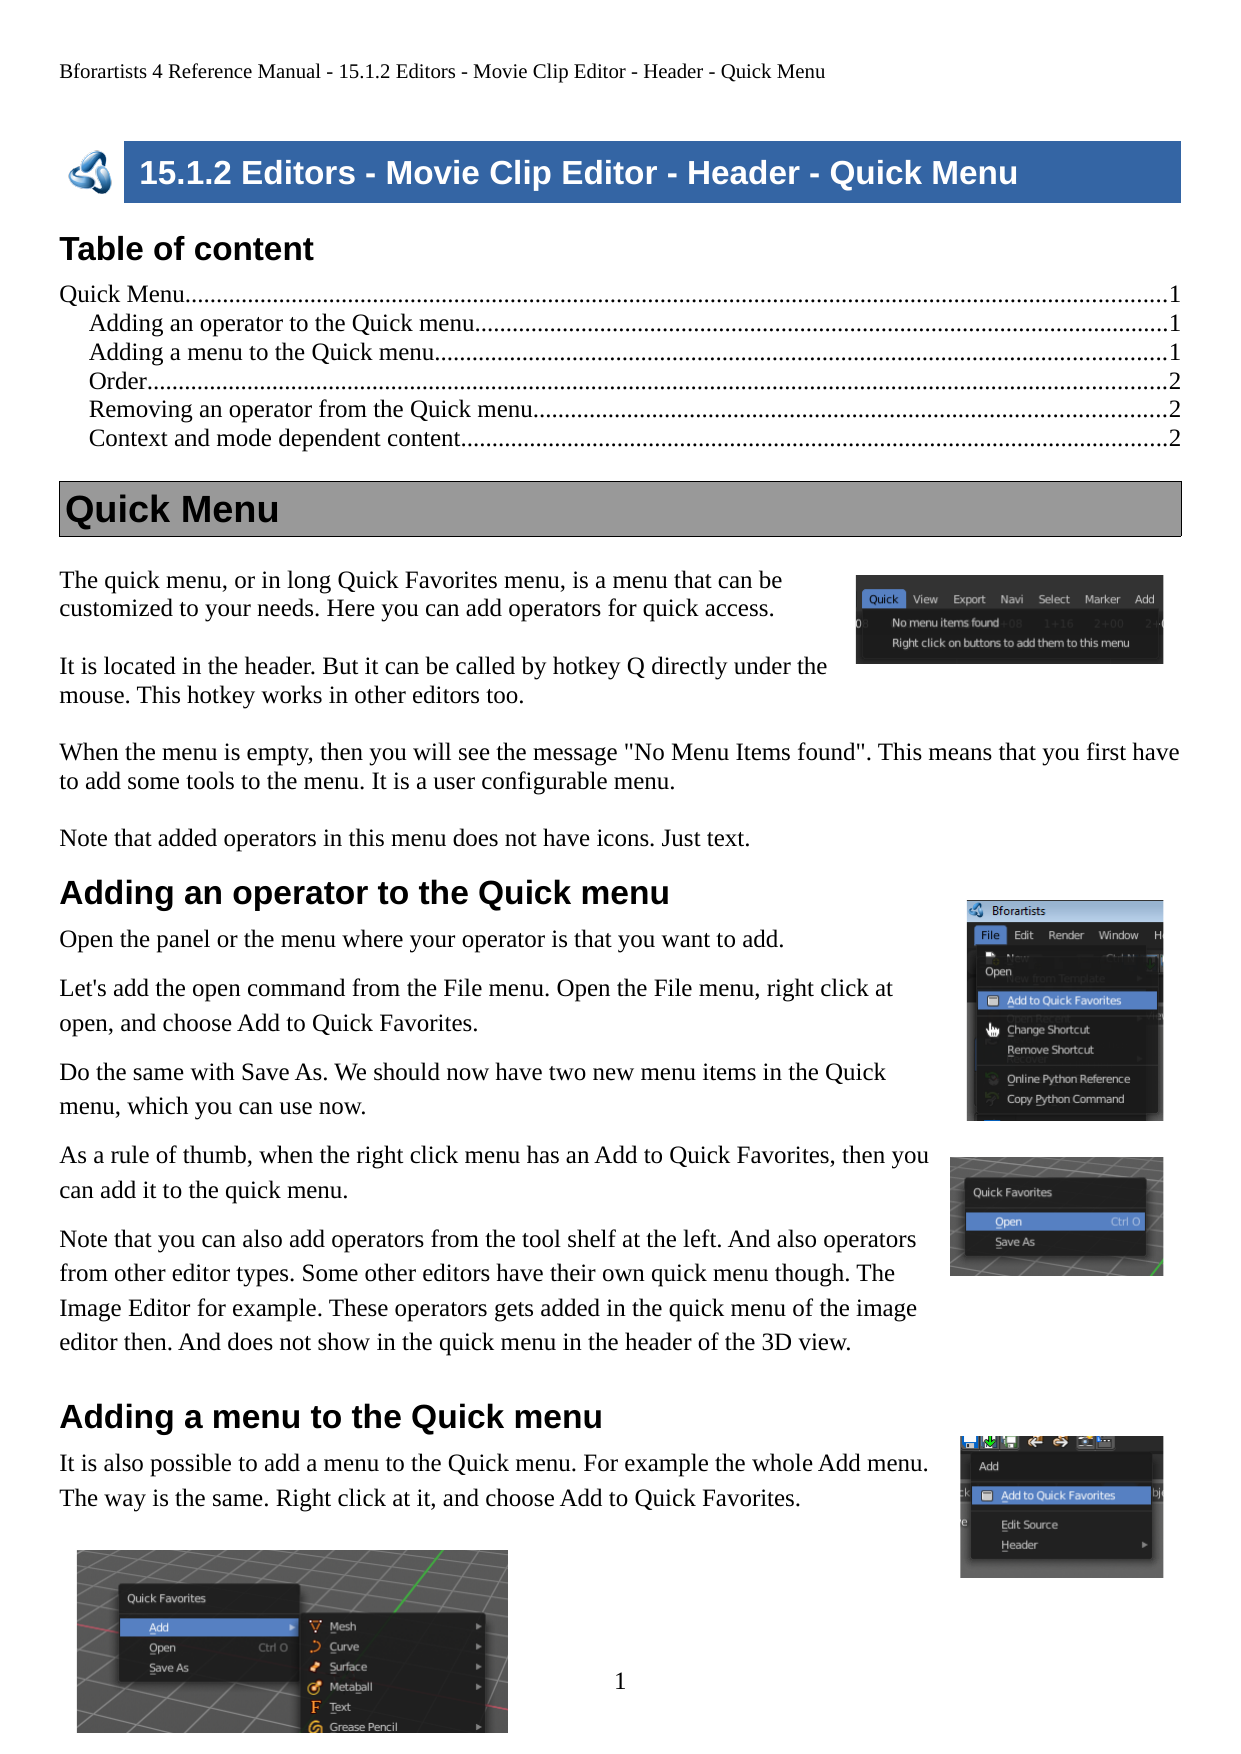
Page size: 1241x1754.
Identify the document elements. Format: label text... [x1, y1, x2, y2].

text Let's add the open command from the File menu. Open the File menu, right click at open, and choose Add to Quick Favorites. [59, 973, 966, 1037]
text When the menu is empty, then you will see the message "No Menu Items found". This means that you first have to add some tools to the menu. It is a user configurable menu. [59, 737, 1181, 795]
text Removing an operator from the Quick menu 2 [88, 394, 1181, 423]
text Context and mode dependent content 2 [88, 423, 1181, 452]
text It is located in the header. But it can be called by hotkey Q directly under the mouse. This hotkey works in other editors too. [59, 651, 1181, 708]
text Open the panel or the menu where your operator is that you want to add. [59, 924, 966, 953]
subtitle Adding a menu to the Quick menu [59, 1397, 1181, 1436]
text The quick menu, or in long Quick Favorites menu, is a menu that can be customized to your needs. Here you can add operators for quick access. [59, 565, 1181, 622]
picture [950, 1157, 1164, 1276]
text Order 2 [88, 366, 1181, 394]
picture [960, 1436, 1164, 1578]
text Do the same with Save As. We should now have two new menu items in the Quick menu, which you can use now. [59, 1057, 966, 1120]
subtitle Table of content [59, 228, 1181, 267]
picture [65, 147, 114, 197]
text It is also possible to add a menu to the Quick menu. For example the whole Add menu. The way is the same. Right click at it, and choose Add to Quick Favorites. [59, 1448, 960, 1512]
text Quick Menu 1 [59, 279, 1181, 308]
text Note that you can also add operators from the tool shelf at the left. And also operators from other editor types. Some other editors have their own quick menu though. The Image Editor for example. These operators gets added in the quick menu of the image editor then. And does not show in the quick menu in the header of the 3D view. [59, 1224, 1181, 1356]
table_header [59, 141, 124, 203]
picture [855, 575, 1164, 664]
table_header 15.1.2 Editors - Movie Clip Editor - Header - Quick Menu [124, 141, 1181, 203]
table_header Quick Menu [60, 482, 1181, 536]
picture [76, 1550, 508, 1733]
picture [966, 900, 1164, 1121]
text Note that added operators in this menu does not have icons. Just text. [59, 823, 1181, 852]
text As a rule of thumb, when the right click menu has an Add to Quick Favorites, then you can add it to the quick menu. [59, 1140, 1181, 1204]
subtitle Adding an operator to the Quick menu [59, 873, 1181, 912]
text Adding an operator to the Quick menu 1 [88, 308, 1181, 337]
text Adding a menu to the Quick menu 1 [88, 337, 1181, 366]
